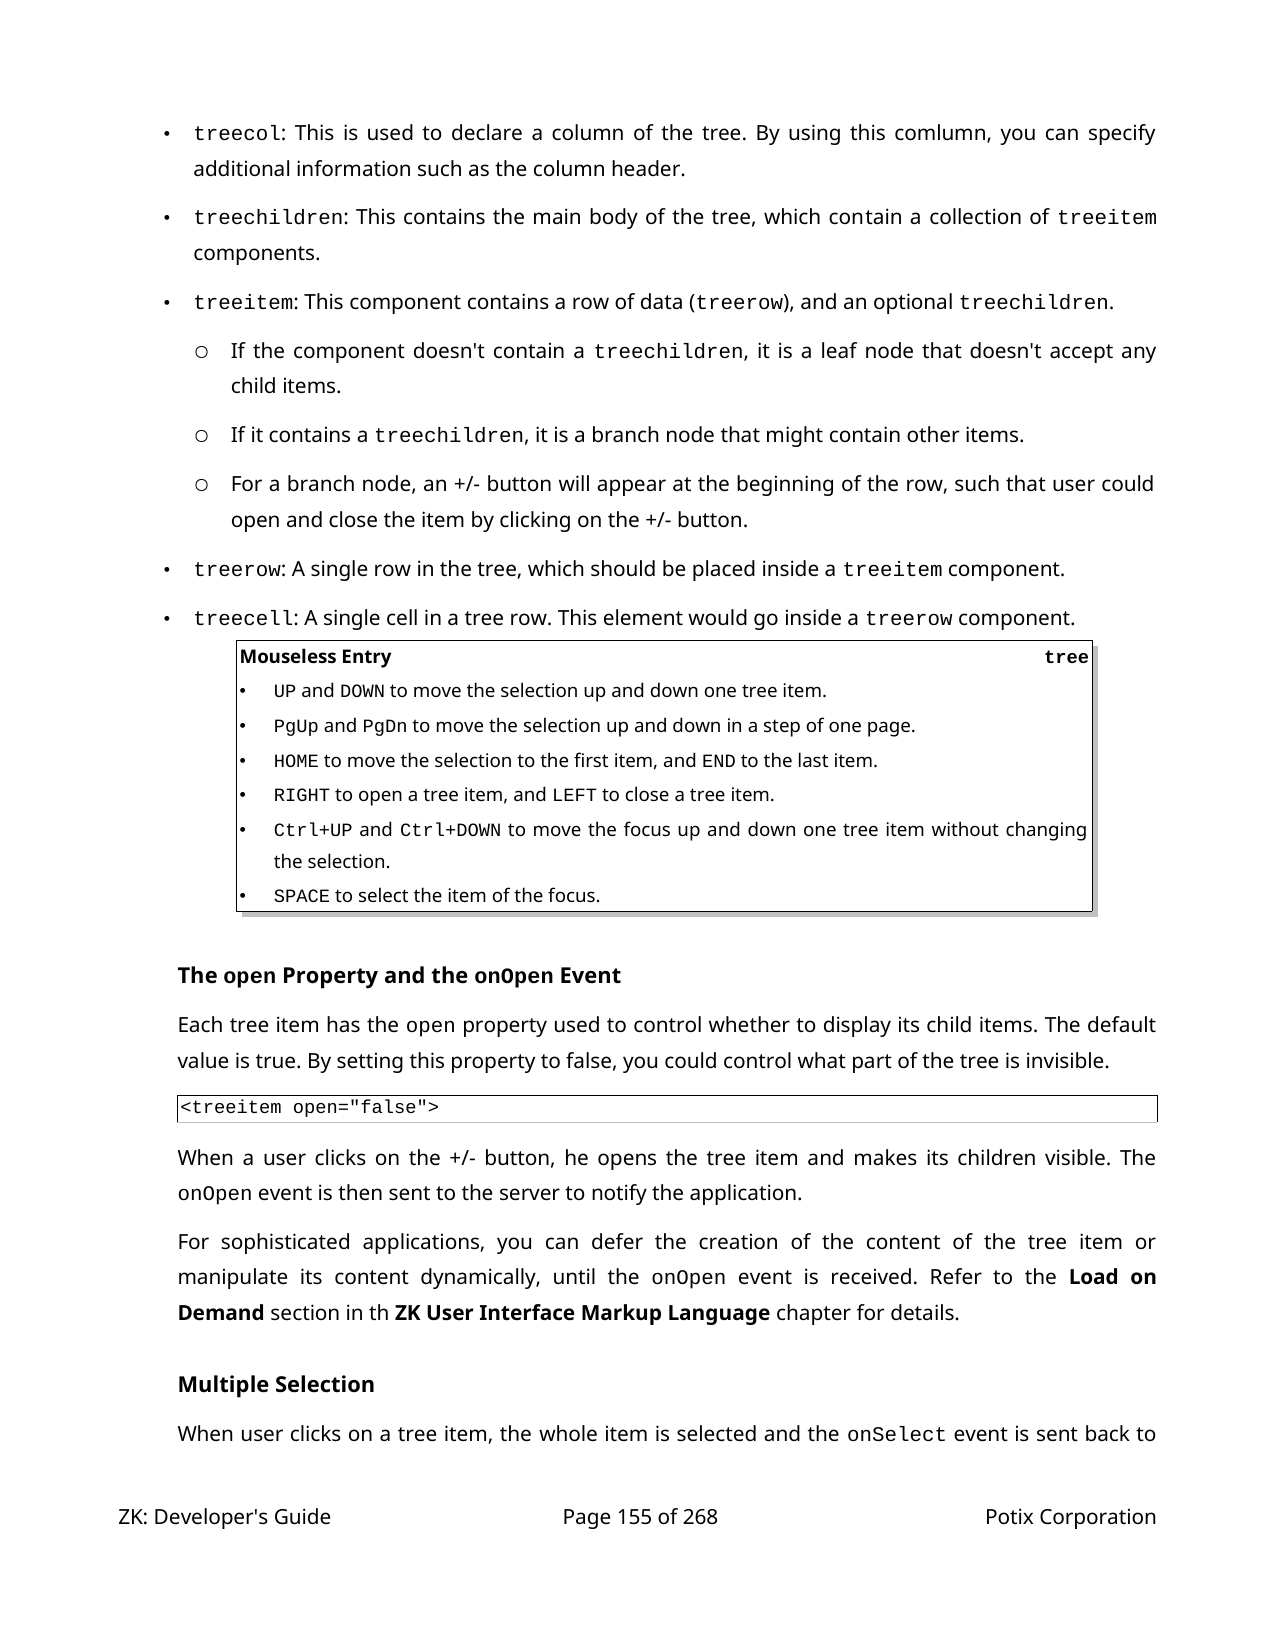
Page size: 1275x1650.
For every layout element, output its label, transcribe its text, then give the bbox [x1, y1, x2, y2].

list Ctrl+UP and Ctrl+DOWN to move the focus up and down one tree item without changing the selection. [237, 813, 1092, 874]
text <treeitem open="false"> [178, 1096, 1157, 1122]
list PgUp and PgDn to move the selection up and down in a step of one page. [237, 709, 1092, 738]
list If it contains a treechildren, it is a branch node that might contain other items. [193, 420, 1157, 449]
list treecell: A single cell in a tree row. This element would go inside a treerow component. [164, 603, 1157, 631]
list For a branch node, an +/- button will appear at the beginning of the row, such that user could open and close the item by clicking on the +/- button. [193, 469, 1157, 533]
list treecol: This is used to declare a column of the tree. By using this comlumn, you can specify additional information such as the column header. [164, 118, 1157, 182]
list RIGHT to open a tree item, and LEFT to close a tree item. [237, 778, 1092, 807]
list HOME to move the selection to the first item, and END to the last item. [237, 744, 1092, 773]
subtitle The open Property and the onOpen Event [177, 960, 1157, 990]
text When user clicks on a tree item, the whole item is selected and the onSelect event is sent back to [177, 1419, 1157, 1448]
list treerow: A single row in the tree, which should be placed inside a treeitem component. [164, 554, 1157, 582]
list treeitem: This component contains a row of data (treerow), and an optional treechildren. [164, 287, 1157, 315]
text For sophisticated applications, you can defer the creation of the content of the tree item or manipulate its content dynamically, until the onOpen event is received. Refer to the Load on Demand section in th ZK User Interface Markup Language chapter for details. [177, 1227, 1157, 1326]
subtitle Multiple Selection [177, 1369, 1157, 1399]
text When a user clicks on the +/- button, he opens the tree item and makes its children visible. The onOpen event is then sent to the server to notify the application. [177, 1143, 1157, 1207]
list treechildren: This contains the main body of the tree, which contain a collection of treeitem components. [164, 202, 1157, 266]
list UP and DOWN to move the selection up and down one tree item. [237, 675, 1092, 703]
text Each tree item has the open property used to control whether to display its child items. The default value is true. By setting this property to false, you could control what part of the tree is invisible. [177, 1011, 1157, 1074]
text Mouseless Entry tree [237, 641, 1092, 669]
list If the component doesn't contain a treechildren, it is a leaf node that doesn't accept any child items. [193, 336, 1157, 400]
list SPACE to select the item of the focus. [237, 879, 1092, 911]
